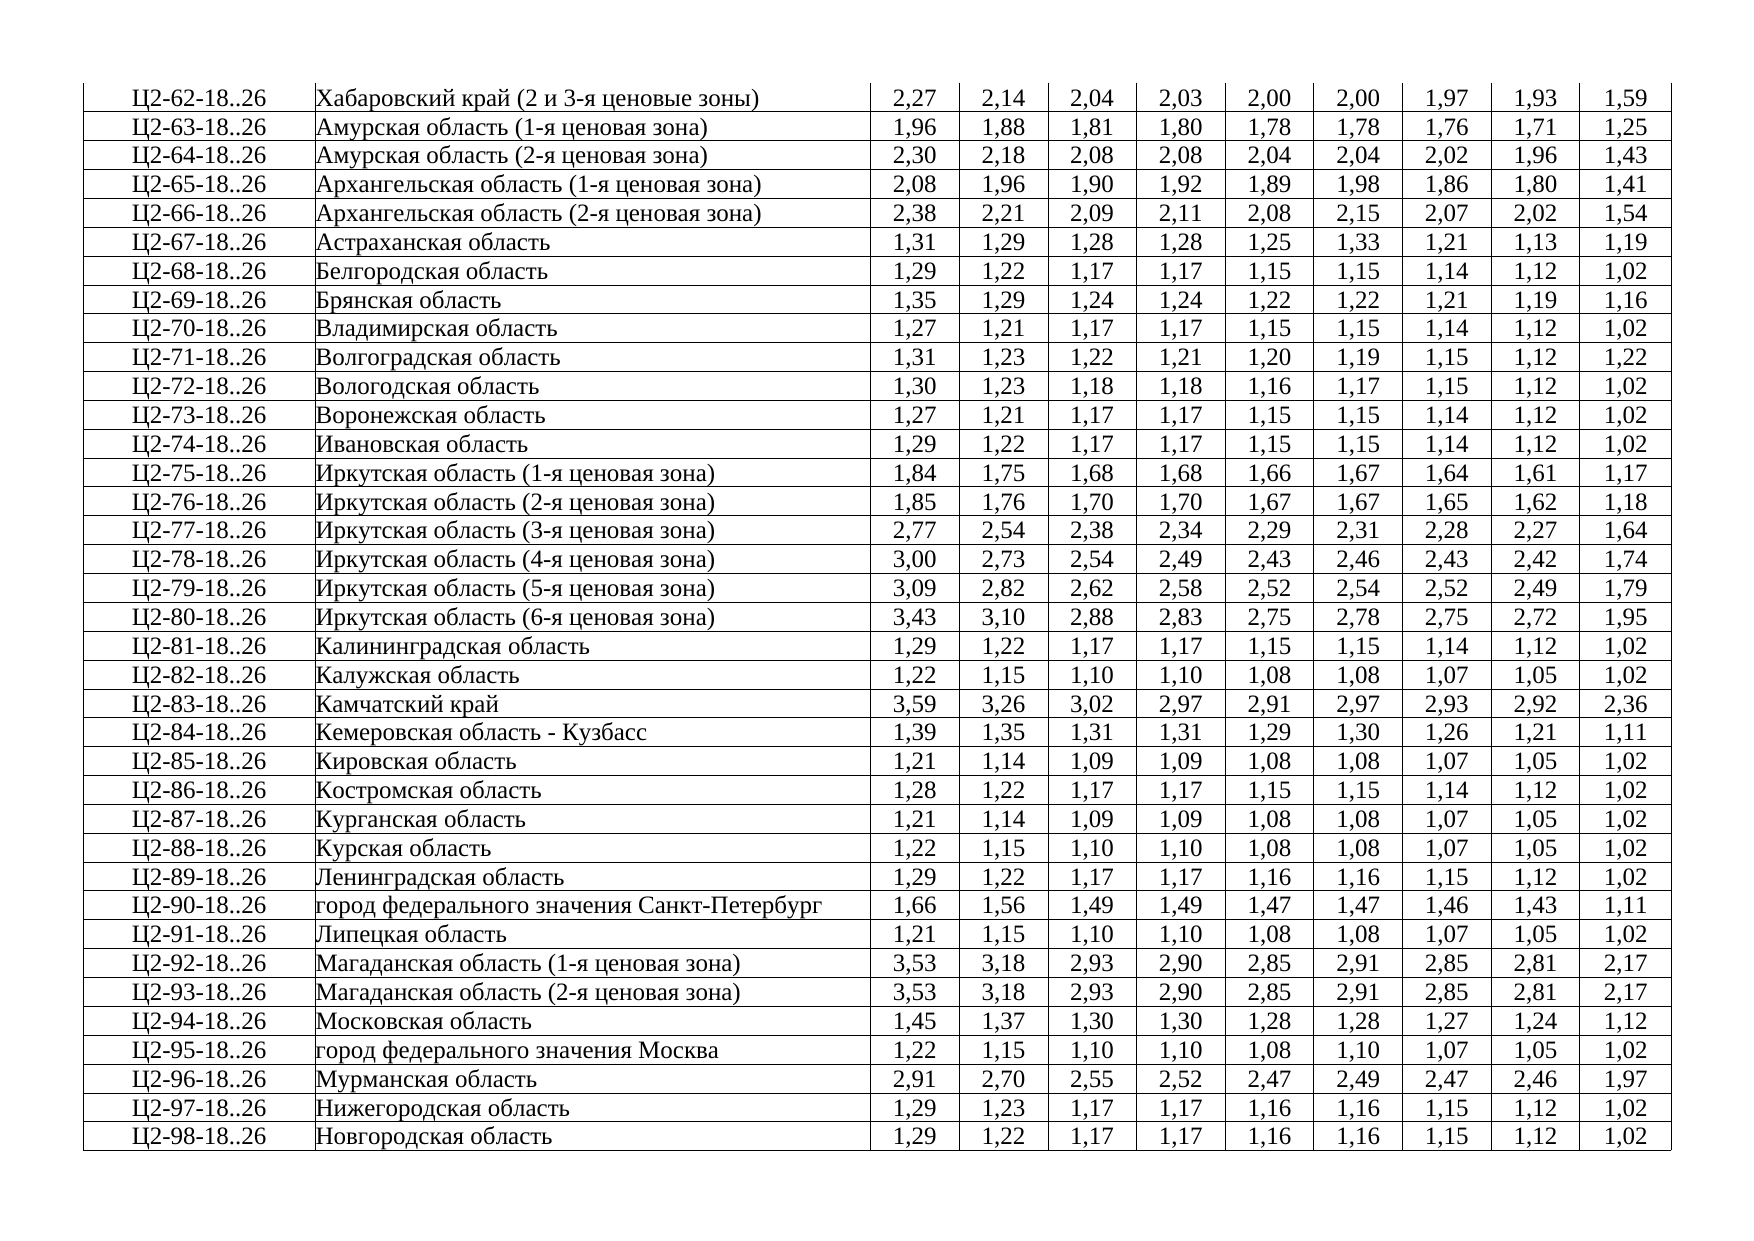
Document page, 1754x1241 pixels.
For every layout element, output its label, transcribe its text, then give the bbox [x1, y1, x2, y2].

table_cell 1,96 [1492, 141, 1579, 169]
table_cell Мурманская область [316, 1065, 870, 1093]
table_cell 1,10 [1137, 920, 1225, 948]
table_cell 3,53 [871, 978, 959, 1006]
table_cell 1,28 [871, 776, 959, 804]
table_cell 1,02 [1580, 805, 1671, 833]
table_cell 2,28 [1403, 516, 1491, 544]
table_cell 2,85 [1403, 978, 1491, 1006]
table_cell 1,10 [1137, 661, 1225, 689]
table_cell 2,02 [1403, 141, 1491, 169]
table_cell Калужская область [316, 661, 870, 689]
table_cell 1,05 [1492, 661, 1579, 689]
table_cell Ц2-67-18..26 [84, 228, 315, 256]
table_cell 2,58 [1137, 574, 1225, 602]
table_cell 1,02 [1580, 401, 1671, 429]
table_cell 1,78 [1314, 112, 1402, 140]
table_cell 1,16 [1314, 1094, 1402, 1121]
table_cell 1,02 [1580, 863, 1671, 890]
table_cell 2,31 [1314, 516, 1402, 544]
table_cell Ц2-97-18..26 [84, 1094, 315, 1121]
table_cell Ц2-83-18..26 [84, 690, 315, 717]
table_cell 1,70 [1137, 487, 1225, 515]
table_cell 1,31 [1049, 718, 1136, 746]
table_cell Ц2-85-18..26 [84, 747, 315, 775]
table_cell 1,98 [1314, 170, 1402, 198]
table_cell 2,55 [1049, 1065, 1136, 1093]
table_cell 1,17 [1049, 1094, 1136, 1121]
table_cell Ц2-70-18..26 [84, 314, 315, 342]
table_cell 1,22 [1049, 343, 1136, 371]
table_cell 2,97 [1314, 690, 1402, 717]
table_cell 1,07 [1403, 1036, 1491, 1064]
table_cell 1,25 [1580, 112, 1671, 140]
table_cell 1,17 [1137, 430, 1225, 458]
table_cell 1,15 [1314, 632, 1402, 660]
table_cell Ц2-95-18..26 [84, 1036, 315, 1064]
table_cell 1,17 [1049, 401, 1136, 429]
table_cell 1,09 [1137, 805, 1225, 833]
table_cell 1,10 [1049, 834, 1136, 862]
table_cell 1,15 [1403, 1094, 1491, 1121]
table_cell 1,07 [1403, 747, 1491, 775]
table_cell Архангельская область (1-я ценовая зона) [316, 170, 870, 198]
table_cell 2,72 [1492, 603, 1579, 631]
table_cell 1,61 [1492, 459, 1579, 486]
table_cell 1,96 [960, 170, 1048, 198]
table_cell 1,08 [1226, 805, 1313, 833]
table_cell 1,21 [1403, 286, 1491, 313]
table_cell Ц2-96-18..26 [84, 1065, 315, 1093]
table_cell 3,18 [960, 978, 1048, 1006]
table_cell 1,43 [1492, 891, 1579, 919]
table_cell Амурская область (1-я ценовая зона) [316, 112, 870, 140]
table_cell 1,30 [1314, 718, 1402, 746]
table_cell 1,15 [1403, 1122, 1491, 1150]
table_cell 1,78 [1226, 112, 1313, 140]
table_cell 1,39 [871, 718, 959, 746]
table_cell 2,27 [871, 83, 959, 111]
table_cell 2,54 [1049, 545, 1136, 573]
table_cell 1,12 [1492, 632, 1579, 660]
table_cell 1,64 [1580, 516, 1671, 544]
table_cell Брянская область [316, 286, 870, 313]
table_cell Ц2-71-18..26 [84, 343, 315, 371]
table_cell 1,28 [1137, 228, 1225, 256]
table_cell 1,21 [1137, 343, 1225, 371]
table_cell 1,08 [1314, 805, 1402, 833]
table_cell 2,04 [1314, 141, 1402, 169]
table_cell 1,22 [960, 1122, 1048, 1150]
table_cell 2,43 [1226, 545, 1313, 573]
table_cell 1,11 [1580, 718, 1671, 746]
table_cell 3,53 [871, 949, 959, 977]
table_cell 1,15 [1314, 257, 1402, 285]
table_cell 1,23 [960, 1094, 1048, 1121]
table_cell 1,16 [1314, 863, 1402, 890]
table_cell 1,15 [1226, 257, 1313, 285]
table_cell 1,17 [1137, 1122, 1225, 1150]
table_cell 1,85 [871, 487, 959, 515]
table_cell 1,10 [1049, 1036, 1136, 1064]
table_cell Ц2-89-18..26 [84, 863, 315, 890]
table_cell 2,04 [1226, 141, 1313, 169]
table_cell 1,43 [1580, 141, 1671, 169]
table_cell 1,17 [1049, 1122, 1136, 1150]
table_cell 2,46 [1314, 545, 1402, 573]
table_cell Ц2-82-18..26 [84, 661, 315, 689]
table_cell 1,08 [1226, 661, 1313, 689]
table_cell Архангельская область (2-я ценовая зона) [316, 199, 870, 227]
table_cell 2,97 [1137, 690, 1225, 717]
table_cell 2,27 [1492, 516, 1579, 544]
table_cell 2,54 [1314, 574, 1402, 602]
table_cell 1,15 [1314, 776, 1402, 804]
table_cell 1,12 [1492, 1094, 1579, 1121]
table_cell 1,27 [871, 314, 959, 342]
table_cell 2,49 [1492, 574, 1579, 602]
table_cell 1,68 [1049, 459, 1136, 486]
table_cell 1,15 [1403, 372, 1491, 400]
table_cell Новгородская область [316, 1122, 870, 1150]
table_cell 2,91 [1314, 978, 1402, 1006]
table_cell 1,28 [1226, 1007, 1313, 1035]
table_cell 1,27 [1403, 1007, 1491, 1035]
table_cell 2,52 [1226, 574, 1313, 602]
table_cell 1,25 [1226, 228, 1313, 256]
table_cell Ивановская область [316, 430, 870, 458]
table_cell Иркутская область (1-я ценовая зона) [316, 459, 870, 486]
table_cell 1,08 [1226, 834, 1313, 862]
table_cell 1,29 [871, 632, 959, 660]
table_cell 1,21 [871, 805, 959, 833]
table_cell Иркутская область (4-я ценовая зона) [316, 545, 870, 573]
table_cell Ц2-64-18..26 [84, 141, 315, 169]
table_cell Ц2-93-18..26 [84, 978, 315, 1006]
table_cell 1,15 [1314, 314, 1402, 342]
table_cell 1,24 [1137, 286, 1225, 313]
table_cell 1,56 [960, 891, 1048, 919]
table_cell 2,47 [1226, 1065, 1313, 1093]
table_cell 1,17 [1314, 372, 1402, 400]
table_cell 1,15 [960, 661, 1048, 689]
table_cell 1,14 [1403, 314, 1491, 342]
table_cell Ц2-98-18..26 [84, 1122, 315, 1150]
table_cell 1,09 [1137, 747, 1225, 775]
table_cell 1,30 [1137, 1007, 1225, 1035]
table_cell 1,54 [1580, 199, 1671, 227]
table_cell Ц2-77-18..26 [84, 516, 315, 544]
table_cell 1,15 [1314, 401, 1402, 429]
table_cell 1,95 [1580, 603, 1671, 631]
table_cell Ц2-73-18..26 [84, 401, 315, 429]
table_cell 2,29 [1226, 516, 1313, 544]
table_cell 1,07 [1403, 834, 1491, 862]
table_cell 1,64 [1403, 459, 1491, 486]
table_cell 1,16 [1580, 286, 1671, 313]
table_cell 1,11 [1580, 891, 1671, 919]
table_cell 1,17 [1137, 776, 1225, 804]
table_cell Иркутская область (3-я ценовая зона) [316, 516, 870, 544]
table_cell Ц2-76-18..26 [84, 487, 315, 515]
table_cell 1,31 [871, 343, 959, 371]
table_cell 1,28 [1314, 1007, 1402, 1035]
table_cell 1,59 [1580, 83, 1671, 111]
table_cell 1,07 [1403, 661, 1491, 689]
table_cell 2,52 [1137, 1065, 1225, 1093]
table_cell 1,08 [1226, 1036, 1313, 1064]
table_cell 1,79 [1580, 574, 1671, 602]
table_cell 1,02 [1580, 776, 1671, 804]
table_cell 1,22 [960, 632, 1048, 660]
table_cell Иркутская область (2-я ценовая зона) [316, 487, 870, 515]
table_cell 1,86 [1403, 170, 1491, 198]
table_cell 1,30 [871, 372, 959, 400]
table_cell 1,12 [1492, 314, 1579, 342]
table_cell 1,22 [960, 257, 1048, 285]
table_cell Вологодская область [316, 372, 870, 400]
table_cell 2,38 [1049, 516, 1136, 544]
table_cell Владимирская область [316, 314, 870, 342]
table_cell 1,35 [960, 718, 1048, 746]
table_cell 1,29 [960, 286, 1048, 313]
table_cell Магаданская область (1-я ценовая зона) [316, 949, 870, 977]
table_cell 2,17 [1580, 978, 1671, 1006]
table_cell Ц2-78-18..26 [84, 545, 315, 573]
table_cell 1,21 [960, 401, 1048, 429]
table_cell 2,93 [1403, 690, 1491, 717]
table_cell Ц2-91-18..26 [84, 920, 315, 948]
table_cell Ц2-72-18..26 [84, 372, 315, 400]
table_cell 1,16 [1226, 863, 1313, 890]
table_cell 1,46 [1403, 891, 1491, 919]
table_cell 1,17 [1137, 1094, 1225, 1121]
table_cell 1,12 [1580, 1007, 1671, 1035]
table_cell 2,08 [1137, 141, 1225, 169]
table_cell 1,22 [871, 834, 959, 862]
table_cell 2,14 [960, 83, 1048, 111]
table_cell 1,29 [1226, 718, 1313, 746]
table_cell 1,05 [1492, 920, 1579, 948]
table_cell 1,81 [1049, 112, 1136, 140]
table_cell 2,02 [1492, 199, 1579, 227]
table_cell 1,31 [871, 228, 959, 256]
table_cell 1,80 [1137, 112, 1225, 140]
table_cell 1,12 [1492, 257, 1579, 285]
table_cell 1,02 [1580, 920, 1671, 948]
table_cell 1,17 [1137, 401, 1225, 429]
table_cell 1,17 [1049, 257, 1136, 285]
table_cell 1,35 [871, 286, 959, 313]
table_cell 1,90 [1049, 170, 1136, 198]
table_cell Амурская область (2-я ценовая зона) [316, 141, 870, 169]
table_cell 1,18 [1580, 487, 1671, 515]
table_cell 2,70 [960, 1065, 1048, 1093]
table_cell Ц2-80-18..26 [84, 603, 315, 631]
table_cell 1,24 [1049, 286, 1136, 313]
table_cell 1,14 [1403, 401, 1491, 429]
table_cell 1,75 [960, 459, 1048, 486]
table_cell 2,83 [1137, 603, 1225, 631]
table_cell Ц2-86-18..26 [84, 776, 315, 804]
table_cell 1,12 [1492, 343, 1579, 371]
table_cell Ц2-90-18..26 [84, 891, 315, 919]
table_cell 2,09 [1049, 199, 1136, 227]
table_cell Ц2-62-18..26 [84, 83, 315, 111]
table_cell 1,15 [1226, 632, 1313, 660]
table_cell 2,54 [960, 516, 1048, 544]
table_cell 1,17 [1049, 430, 1136, 458]
table_cell 2,93 [1049, 978, 1136, 1006]
table_cell 2,62 [1049, 574, 1136, 602]
table_cell Кировская область [316, 747, 870, 775]
table_cell 1,66 [871, 891, 959, 919]
table_cell 2,04 [1049, 83, 1136, 111]
table_cell 1,47 [1314, 891, 1402, 919]
table_cell 1,09 [1049, 805, 1136, 833]
table_cell 1,24 [1492, 1007, 1579, 1035]
table_cell Ц2-87-18..26 [84, 805, 315, 833]
table_cell 1,08 [1226, 747, 1313, 775]
table_cell Ц2-92-18..26 [84, 949, 315, 977]
table_cell 1,16 [1226, 1122, 1313, 1150]
table_cell Костромская область [316, 776, 870, 804]
table_cell 1,21 [871, 920, 959, 948]
table_cell 1,15 [1226, 776, 1313, 804]
table_cell 2,42 [1492, 545, 1579, 573]
table_cell 1,12 [1492, 863, 1579, 890]
table_cell 1,05 [1492, 805, 1579, 833]
table_cell Астраханская область [316, 228, 870, 256]
table_cell 2,11 [1137, 199, 1225, 227]
table_cell Волгоградская область [316, 343, 870, 371]
table_cell 2,00 [1226, 83, 1313, 111]
table_cell 2,91 [1226, 690, 1313, 717]
table_cell Ц2-63-18..26 [84, 112, 315, 140]
table_cell 1,68 [1137, 459, 1225, 486]
table_cell 2,15 [1314, 199, 1402, 227]
table_cell 2,82 [960, 574, 1048, 602]
table_cell 1,29 [871, 430, 959, 458]
table_cell 1,71 [1492, 112, 1579, 140]
table_cell 1,14 [1403, 257, 1491, 285]
table_cell 2,78 [1314, 603, 1402, 631]
table_cell 1,14 [960, 805, 1048, 833]
table_cell 1,08 [1314, 834, 1402, 862]
table_cell 2,81 [1492, 949, 1579, 977]
table_cell город федерального значения Москва [316, 1036, 870, 1064]
table_cell Иркутская область (5-я ценовая зона) [316, 574, 870, 602]
table_cell 1,05 [1492, 747, 1579, 775]
table_cell 1,66 [1226, 459, 1313, 486]
table_cell 2,08 [871, 170, 959, 198]
table_cell 1,17 [1137, 632, 1225, 660]
table_cell 2,34 [1137, 516, 1225, 544]
table_cell 1,21 [1492, 718, 1579, 746]
table_cell Липецкая область [316, 920, 870, 948]
table_cell 1,97 [1403, 83, 1491, 111]
table_cell 1,27 [871, 401, 959, 429]
table_cell 1,76 [1403, 112, 1491, 140]
table_cell 1,14 [1403, 776, 1491, 804]
table_cell 1,08 [1314, 747, 1402, 775]
table_cell Ц2-94-18..26 [84, 1007, 315, 1035]
table_cell 2,07 [1403, 199, 1491, 227]
table_cell 1,07 [1403, 805, 1491, 833]
table_cell 1,08 [1314, 920, 1402, 948]
table_cell 2,88 [1049, 603, 1136, 631]
table_cell 1,97 [1580, 1065, 1671, 1093]
table_cell 2,47 [1403, 1065, 1491, 1093]
table_cell 1,22 [871, 1036, 959, 1064]
table_cell 1,12 [1492, 430, 1579, 458]
table_cell 1,17 [1049, 632, 1136, 660]
table_cell 1,22 [871, 661, 959, 689]
table_cell 2,91 [1314, 949, 1402, 977]
table_cell 1,16 [1226, 372, 1313, 400]
table_cell 2,03 [1137, 83, 1225, 111]
table_cell 1,23 [960, 372, 1048, 400]
table_cell 1,15 [1403, 343, 1491, 371]
table_cell 1,02 [1580, 661, 1671, 689]
table_cell 1,26 [1403, 718, 1491, 746]
table_cell 1,17 [1049, 776, 1136, 804]
table_cell 2,00 [1314, 83, 1402, 111]
table_cell 2,81 [1492, 978, 1579, 1006]
table_cell 3,10 [960, 603, 1048, 631]
table_cell 2,18 [960, 141, 1048, 169]
table_cell 2,90 [1137, 978, 1225, 1006]
table_cell 1,05 [1492, 834, 1579, 862]
table_cell 1,21 [1403, 228, 1491, 256]
table_cell 2,85 [1226, 978, 1313, 1006]
table_cell 1,12 [1492, 776, 1579, 804]
table_cell 1,20 [1226, 343, 1313, 371]
table_cell 3,59 [871, 690, 959, 717]
table_cell 2,46 [1492, 1065, 1579, 1093]
table_cell 1,17 [1137, 863, 1225, 890]
table_cell 1,74 [1580, 545, 1671, 573]
table_cell 1,89 [1226, 170, 1313, 198]
table_cell 1,15 [960, 834, 1048, 862]
table_cell 1,28 [1049, 228, 1136, 256]
table_cell 1,02 [1580, 747, 1671, 775]
table_cell 1,45 [871, 1007, 959, 1035]
table_cell 2,49 [1314, 1065, 1402, 1093]
table_cell 1,67 [1314, 459, 1402, 486]
table_cell 3,26 [960, 690, 1048, 717]
table_cell 1,19 [1314, 343, 1402, 371]
table_cell 1,15 [960, 920, 1048, 948]
table_cell 2,21 [960, 199, 1048, 227]
table_cell 1,02 [1580, 430, 1671, 458]
table_cell 1,16 [1226, 1094, 1313, 1121]
table_cell 1,17 [1137, 314, 1225, 342]
table_cell 1,49 [1137, 891, 1225, 919]
table_cell Камчатский край [316, 690, 870, 717]
table_cell 2,49 [1137, 545, 1225, 573]
table_cell 1,17 [1049, 863, 1136, 890]
table_cell 1,10 [1049, 661, 1136, 689]
table_cell 2,43 [1403, 545, 1491, 573]
table_cell 2,38 [871, 199, 959, 227]
table_cell 1,65 [1403, 487, 1491, 515]
table_cell 1,22 [1580, 343, 1671, 371]
table_cell 1,17 [1049, 314, 1136, 342]
table_cell Ц2-68-18..26 [84, 257, 315, 285]
table_cell 1,08 [1226, 920, 1313, 948]
table_cell Ц2-75-18..26 [84, 459, 315, 486]
table_cell 1,02 [1580, 1094, 1671, 1121]
table_cell 1,17 [1580, 459, 1671, 486]
table_cell 1,15 [1403, 863, 1491, 890]
table_cell 2,75 [1403, 603, 1491, 631]
table_cell 1,49 [1049, 891, 1136, 919]
table_cell город федерального значения Санкт-Петербург [316, 891, 870, 919]
table_cell 2,93 [1049, 949, 1136, 977]
table_cell 1,19 [1492, 286, 1579, 313]
table_cell 1,62 [1492, 487, 1579, 515]
table_cell 1,15 [1226, 430, 1313, 458]
table_cell 1,08 [1314, 661, 1402, 689]
table_cell Ц2-74-18..26 [84, 430, 315, 458]
table_cell 1,18 [1137, 372, 1225, 400]
table_cell 1,67 [1314, 487, 1402, 515]
table_cell 1,37 [960, 1007, 1048, 1035]
table_cell 1,29 [960, 228, 1048, 256]
table_cell 1,80 [1492, 170, 1579, 198]
table_cell 1,02 [1580, 1036, 1671, 1064]
table_cell 2,75 [1226, 603, 1313, 631]
table_cell Нижегородская область [316, 1094, 870, 1121]
table_cell 3,00 [871, 545, 959, 573]
table_cell Ц2-69-18..26 [84, 286, 315, 313]
table_cell 1,10 [1137, 1036, 1225, 1064]
table_cell 1,30 [1049, 1007, 1136, 1035]
table_cell 2,85 [1403, 949, 1491, 977]
table_cell 1,10 [1314, 1036, 1402, 1064]
table_cell 1,29 [871, 1094, 959, 1121]
table_cell 3,43 [871, 603, 959, 631]
table_cell 1,70 [1049, 487, 1136, 515]
table_cell 3,09 [871, 574, 959, 602]
table_cell 1,02 [1580, 1122, 1671, 1150]
table_cell 1,14 [1403, 632, 1491, 660]
table_cell 1,14 [960, 747, 1048, 775]
table_cell 1,10 [1137, 834, 1225, 862]
table_cell 1,67 [1226, 487, 1313, 515]
table_cell Ленинградская область [316, 863, 870, 890]
table_cell 1,88 [960, 112, 1048, 140]
table_cell 1,10 [1049, 920, 1136, 948]
table_cell 1,22 [960, 430, 1048, 458]
table_cell 1,12 [1492, 401, 1579, 429]
table_cell 1,29 [871, 257, 959, 285]
table_cell 1,13 [1492, 228, 1579, 256]
table_cell 2,92 [1492, 690, 1579, 717]
table_cell Ц2-66-18..26 [84, 199, 315, 227]
table_cell Хабаровский край (2 и 3-я ценовые зоны) [316, 83, 870, 111]
table_cell 3,02 [1049, 690, 1136, 717]
table_cell Московская область [316, 1007, 870, 1035]
table_cell 1,93 [1492, 83, 1579, 111]
table_cell Ц2-65-18..26 [84, 170, 315, 198]
table_cell Ц2-81-18..26 [84, 632, 315, 660]
table_cell 1,21 [871, 747, 959, 775]
table_cell 1,19 [1580, 228, 1671, 256]
table_cell 1,15 [1226, 314, 1313, 342]
table_cell Курганская область [316, 805, 870, 833]
table_cell 2,91 [871, 1065, 959, 1093]
table_cell Калининградская область [316, 632, 870, 660]
table_cell 1,22 [1314, 286, 1402, 313]
table_cell 1,22 [960, 863, 1048, 890]
table_cell Ц2-88-18..26 [84, 834, 315, 862]
table_cell 1,84 [871, 459, 959, 486]
table_cell Воронежская область [316, 401, 870, 429]
table_cell 1,12 [1492, 1122, 1579, 1150]
table_cell 1,02 [1580, 632, 1671, 660]
table_cell 2,30 [871, 141, 959, 169]
table_cell 1,21 [960, 314, 1048, 342]
table_cell Иркутская область (6-я ценовая зона) [316, 603, 870, 631]
table_cell 2,17 [1580, 949, 1671, 977]
table_cell 2,08 [1049, 141, 1136, 169]
table_cell 1,17 [1137, 257, 1225, 285]
table_cell 1,02 [1580, 372, 1671, 400]
table_cell 1,02 [1580, 314, 1671, 342]
table_cell Кемеровская область - Кузбасс [316, 718, 870, 746]
table_cell 1,29 [871, 863, 959, 890]
table_cell 1,92 [1137, 170, 1225, 198]
table_cell 1,12 [1492, 372, 1579, 400]
table_cell 1,22 [1226, 286, 1313, 313]
table_cell 1,05 [1492, 1036, 1579, 1064]
table_cell Курская область [316, 834, 870, 862]
table_cell 2,73 [960, 545, 1048, 573]
table_cell 1,16 [1314, 1122, 1402, 1150]
table_cell 2,85 [1226, 949, 1313, 977]
table_cell 2,52 [1403, 574, 1491, 602]
table_cell Ц2-84-18..26 [84, 718, 315, 746]
table_cell 1,23 [960, 343, 1048, 371]
table_cell 1,02 [1580, 834, 1671, 862]
table_cell 1,15 [1226, 401, 1313, 429]
table_cell 1,14 [1403, 430, 1491, 458]
table_cell 1,22 [960, 776, 1048, 804]
table_cell 1,09 [1049, 747, 1136, 775]
table_cell 1,29 [871, 1122, 959, 1150]
table_cell 3,18 [960, 949, 1048, 977]
table_cell Ц2-79-18..26 [84, 574, 315, 602]
table_cell 2,77 [871, 516, 959, 544]
table_cell 1,41 [1580, 170, 1671, 198]
table_cell 2,90 [1137, 949, 1225, 977]
table_cell 1,96 [871, 112, 959, 140]
table_cell 2,36 [1580, 690, 1671, 717]
table_cell Магаданская область (2-я ценовая зона) [316, 978, 870, 1006]
table_cell 1,02 [1580, 257, 1671, 285]
table_cell 1,47 [1226, 891, 1313, 919]
table_cell 1,15 [1314, 430, 1402, 458]
table_cell 1,15 [960, 1036, 1048, 1064]
table_cell 1,07 [1403, 920, 1491, 948]
table_cell 2,08 [1226, 199, 1313, 227]
table_cell 1,31 [1137, 718, 1225, 746]
table_cell 1,33 [1314, 228, 1402, 256]
table_cell Белгородская область [316, 257, 870, 285]
table_cell 1,76 [960, 487, 1048, 515]
table_cell 1,18 [1049, 372, 1136, 400]
